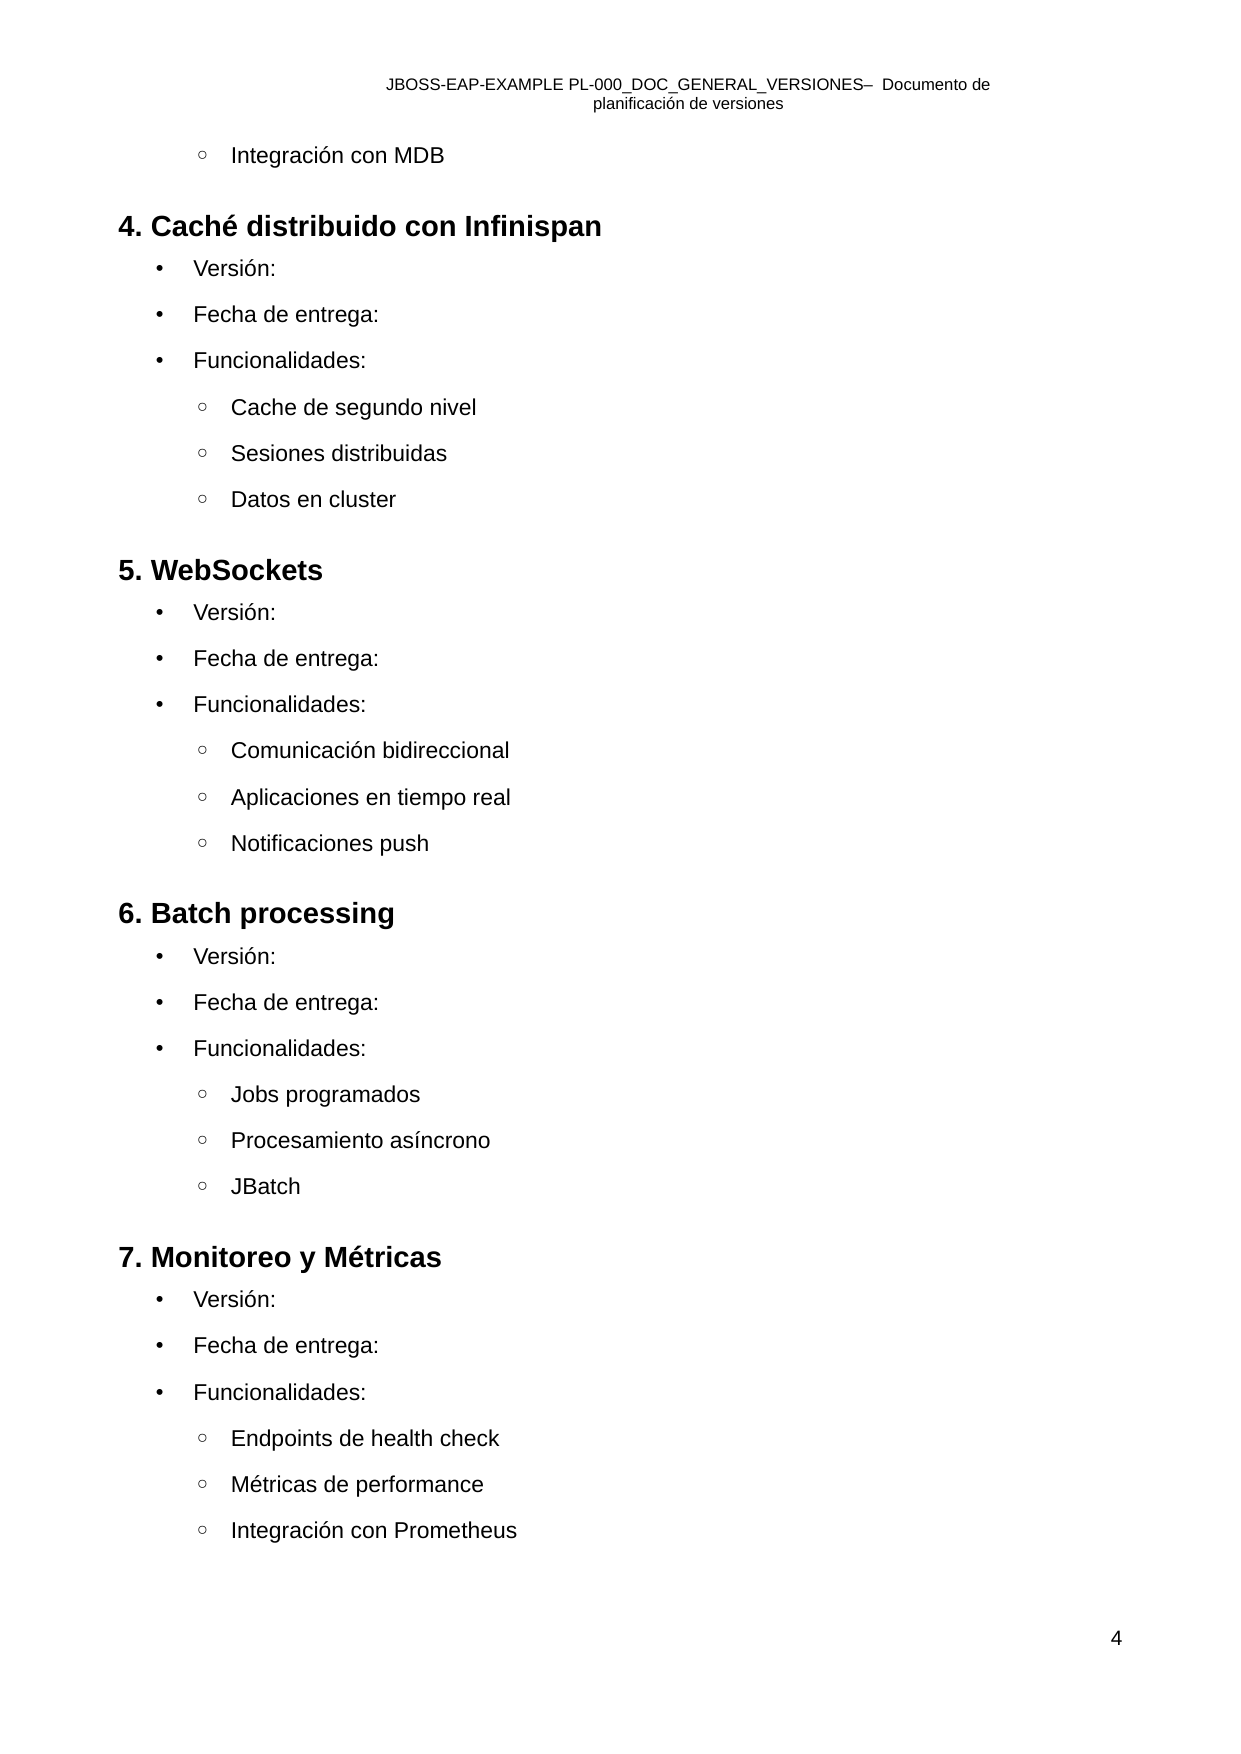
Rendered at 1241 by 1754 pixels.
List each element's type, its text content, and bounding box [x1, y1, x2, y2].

list Fecha de entrega: [156, 1332, 1122, 1359]
list Versión: [156, 599, 1122, 625]
list Funcionalidades: [156, 1035, 1122, 1061]
subtitle . WebSockets [118, 553, 1122, 586]
list Versión: [156, 1286, 1122, 1313]
list Versión: [156, 943, 1122, 969]
subtitle . Batch processing [118, 897, 1122, 930]
list Procesamiento asíncrono [193, 1127, 1122, 1153]
list JBatch [193, 1173, 1122, 1200]
list Versión: [156, 255, 1122, 281]
list Notificaciones push [193, 829, 1122, 856]
list Funcionalidades: [156, 347, 1122, 374]
list Jobs programados [193, 1081, 1122, 1107]
list Fecha de entrega: [156, 301, 1122, 328]
list Funcionalidades: [156, 1379, 1122, 1405]
subtitle . Monitoreo y Métricas [118, 1240, 1122, 1274]
list Sesiones distribuidas [193, 440, 1122, 466]
list Funcionalidades: [156, 691, 1122, 717]
list Aplicaciones en tiempo real [193, 783, 1122, 810]
list Comunicación bidireccional [193, 737, 1122, 764]
list Integración con Prometheus [193, 1517, 1122, 1543]
list Cache de segundo nivel [193, 393, 1122, 420]
list Fecha de entrega: [156, 645, 1122, 671]
list Métricas de performance [193, 1471, 1122, 1497]
list Datos en cluster [193, 486, 1122, 512]
list Fecha de entrega: [156, 989, 1122, 1015]
list Integración con MDB [193, 142, 1122, 168]
subtitle . Caché distribuido con Infinispan [118, 209, 1122, 243]
list Endpoints de health check [193, 1425, 1122, 1451]
